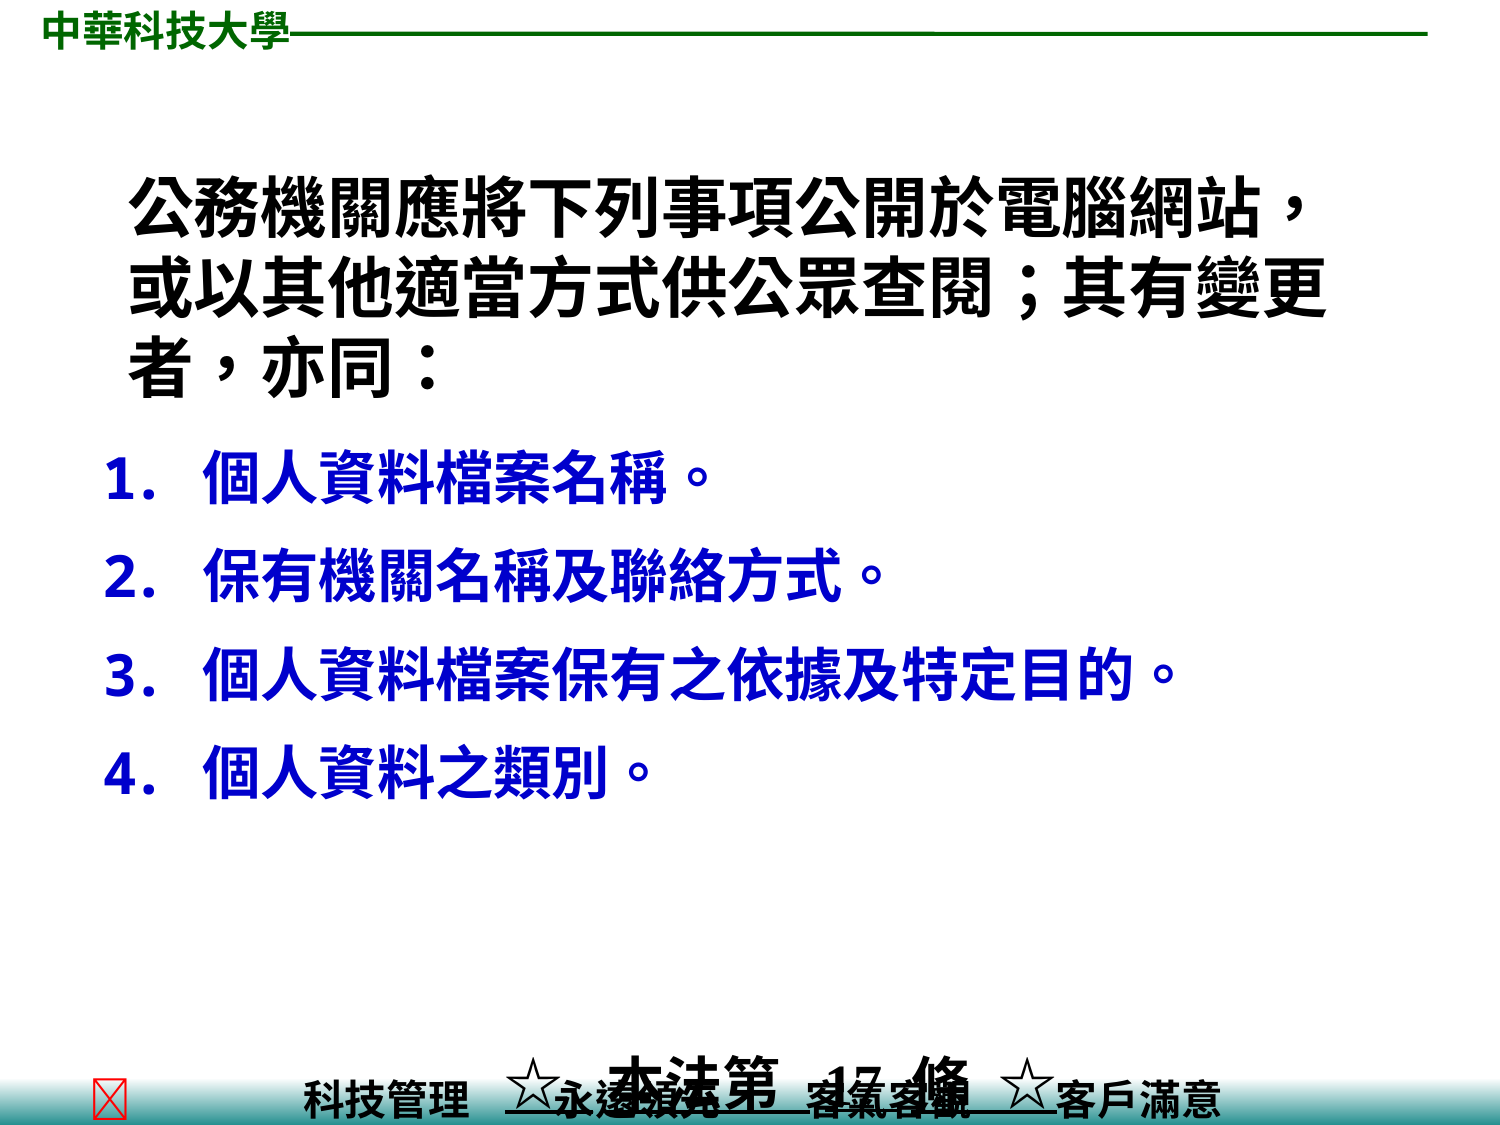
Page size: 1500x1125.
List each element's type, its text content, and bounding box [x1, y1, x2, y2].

text_box ☆ 本法第 17 條 ☆ [490, 1040, 1072, 1125]
title 公務機關應將下列事項公開於電腦網站，或以其他適當方式供公眾查閱；其有變更者，亦同： [112, 148, 1365, 419]
list 個人資料檔案名稱。 保有機關名稱及聯絡方式。 個人資料檔案保有之依據及特定目的。 個人資料之類別。 [87, 419, 1413, 958]
